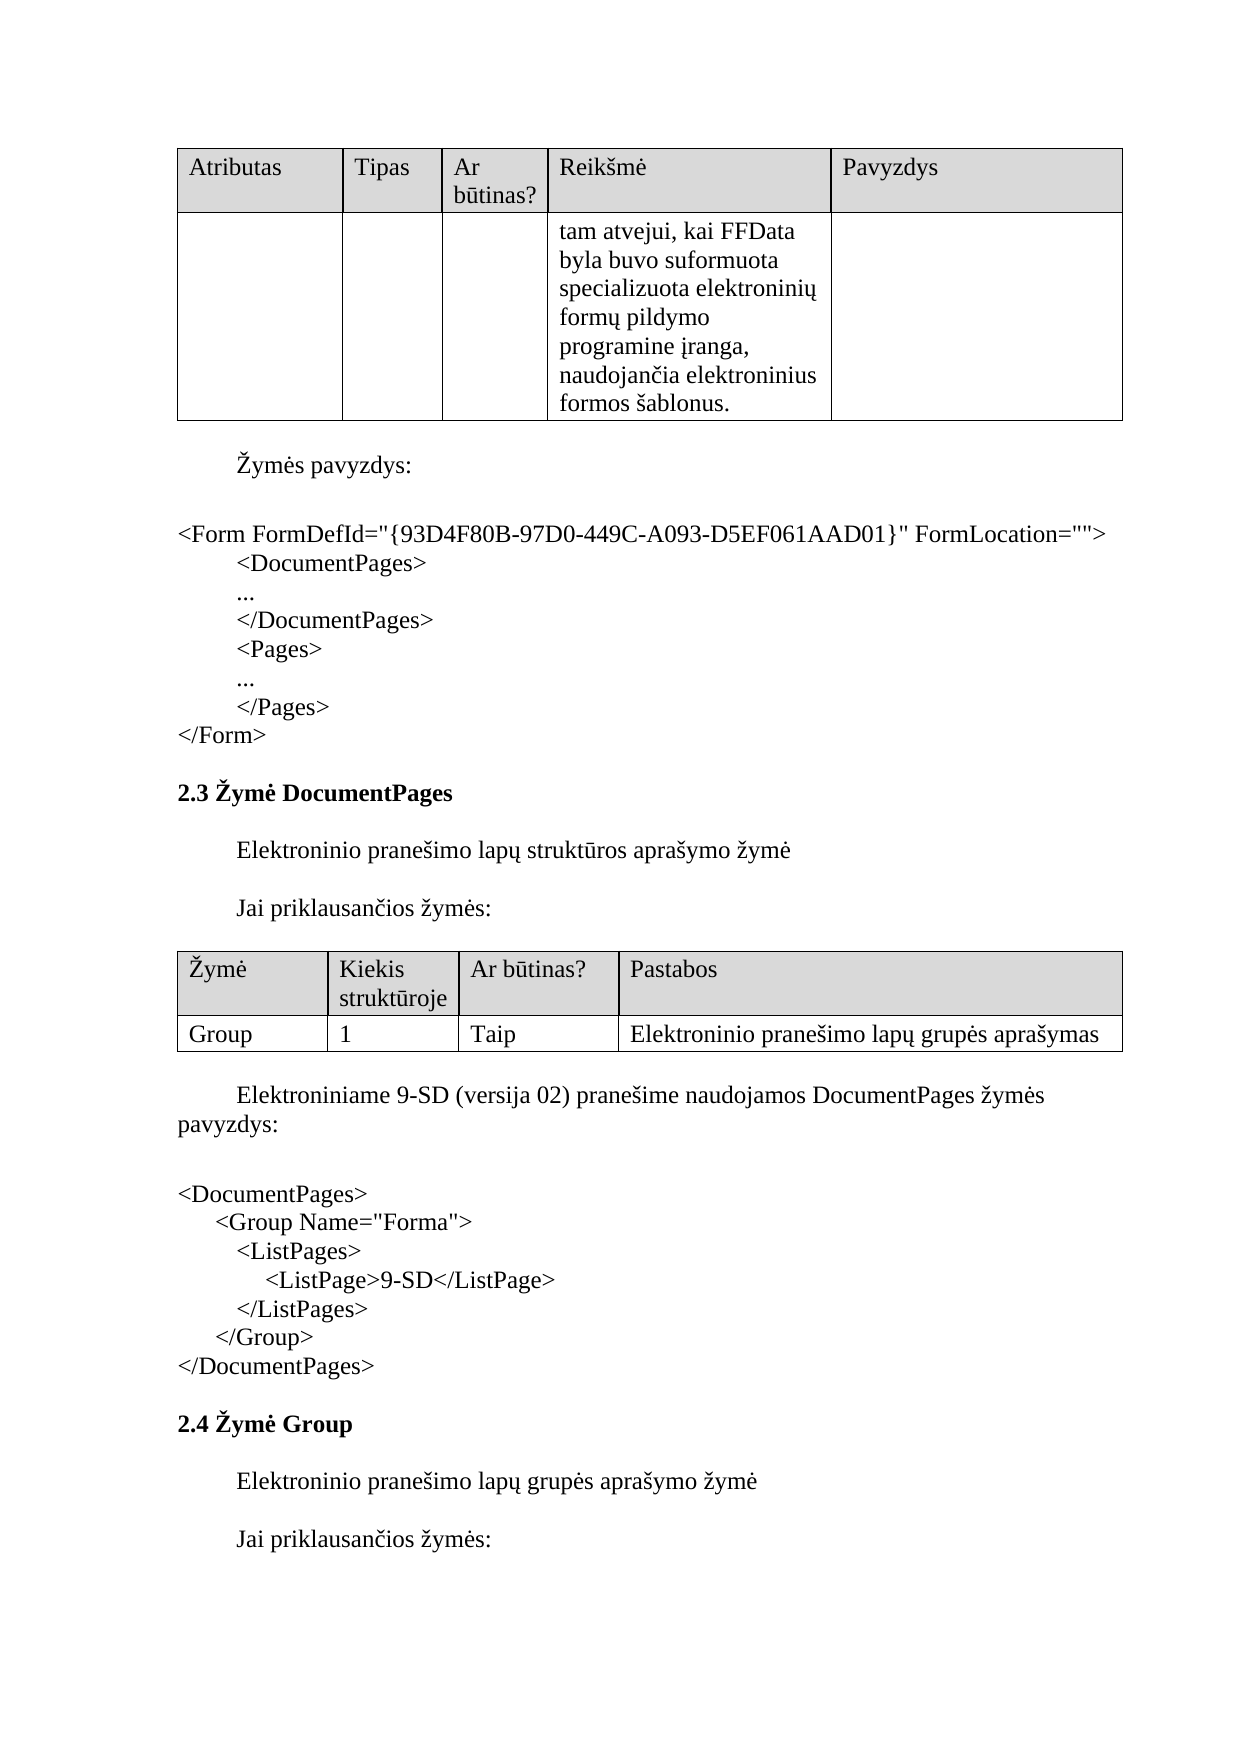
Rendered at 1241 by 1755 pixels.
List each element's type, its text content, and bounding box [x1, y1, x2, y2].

text </Form> [177, 721, 1122, 749]
text Jai priklausančios žymės: [177, 1524, 1122, 1552]
table_cell [443, 213, 547, 420]
table_cell 1 [328, 1016, 458, 1051]
text Elektroniniame 9-SD (versija 02) pranešime naudojamos DocumentPages žymės pavyzdys: [177, 1080, 1122, 1138]
table_header Pavyzdys [832, 149, 1122, 212]
table_cell Group [178, 1016, 327, 1051]
text <DocumentPages> [177, 1179, 1122, 1207]
table_cell [343, 213, 442, 420]
table_cell [832, 213, 1122, 420]
table_header Ar būtinas? [443, 149, 547, 212]
text <DocumentPages> [177, 548, 1122, 577]
table_header Atributas [178, 149, 342, 212]
text Elektroninio pranešimo lapų grupės aprašymo žymė [177, 1466, 1122, 1495]
text ... [177, 663, 1122, 692]
table_cell Taip [459, 1016, 618, 1051]
text 2.3 Žymė DocumentPages [177, 778, 1122, 807]
table_cell [178, 213, 342, 420]
text <ListPage>9-SD</ListPage> [177, 1265, 1122, 1294]
table_cell tam atvejui, kai FFData byla buvo suformuota specializuota elektroninių formų pildymo programine įranga, naudojančia elektroninius formos šablonus. [548, 213, 831, 420]
text <Group Name="Forma"> [177, 1207, 1122, 1236]
text 2.4 Žymė Group [177, 1409, 1122, 1437]
table_header Reikšmė [549, 149, 830, 212]
text <Pages> [177, 634, 1122, 663]
table_header Pastabos [620, 952, 1122, 1015]
table_cell Elektroninio pranešimo lapų grupės aprašymas [619, 1016, 1122, 1051]
text </ListPages> [177, 1294, 1122, 1322]
table_header Žymė [178, 952, 327, 1015]
table_header Kiekis struktūroje [329, 952, 458, 1015]
text Žymės pavyzdys: [177, 450, 1122, 479]
text <ListPages> [177, 1236, 1122, 1265]
text <Form FormDefId="{93D4F80B-97D0-449C-A093-D5EF061AAD01}" FormLocation=""> [177, 519, 1122, 548]
text Jai priklausančios žymės: [177, 893, 1122, 922]
table_header Tipas [344, 149, 441, 212]
table_header Ar būtinas? [460, 952, 618, 1015]
text </DocumentPages> [177, 1351, 1122, 1380]
text </Pages> [177, 692, 1122, 721]
text </Group> [177, 1322, 1122, 1351]
text ... [177, 577, 1122, 606]
text </DocumentPages> [177, 606, 1122, 634]
text Elektroninio pranešimo lapų struktūros aprašymo žymė [177, 836, 1122, 864]
